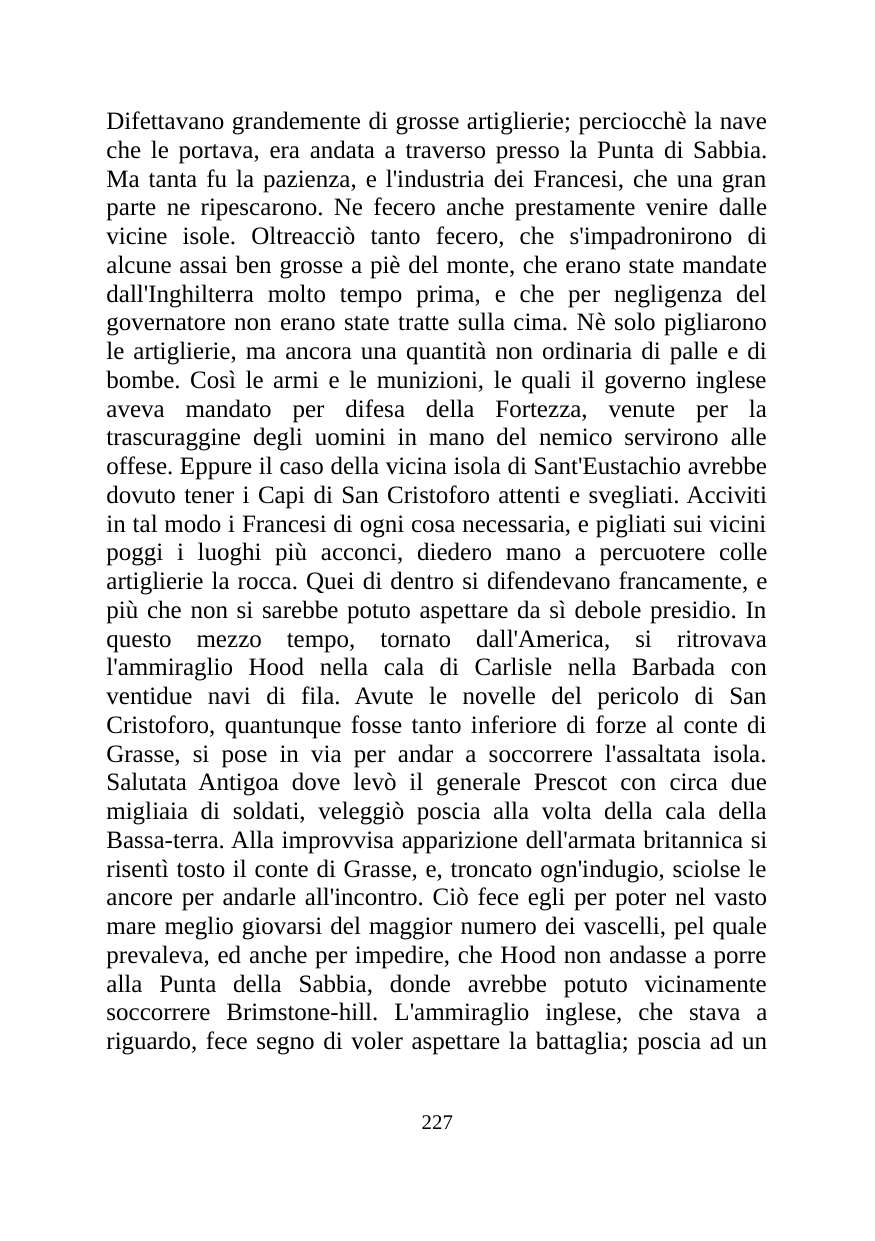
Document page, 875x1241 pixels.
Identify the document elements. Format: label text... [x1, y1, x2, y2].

text Difettavano grandemente di grosse artiglierie; perciocchè la nave che le portava, era andata a traverso presso la Punta di Sabbia. Ma tanta fu la pazienza, e l'industria dei Francesi, che una gran parte ne ripescarono. Ne fecero anche prestamente venire dalle vicine isole. Oltreacciò tanto fecero, che s'impadronirono di alcune assai ben grosse a piè del monte, che erano state mandate dall'Inghilterra molto tempo prima, e che per negligenza del governatore non erano state tratte sulla cima. Nè solo pigliarono le artiglierie, ma ancora una quantità non ordinaria di palle e di bombe. Così le armi e le munizioni, le quali il governo inglese aveva mandato per difesa della Fortezza, venute per la trascuraggine degli uomini in mano del nemico servirono alle offese. Eppure il caso della vicina isola di Sant'Eustachio avrebbe dovuto tener i Capi di San Cristoforo attenti e svegliati. Acciviti in tal modo i Francesi di ogni cosa necessaria, e pigliati sui vicini poggi i luoghi più acconci, diedero mano a percuotere colle artiglierie la rocca. Quei di dentro si difendevano francamente, e più che non si sarebbe potuto aspettare da sì debole presidio. In questo mezzo tempo, tornato dall'America, si ritrovava l'ammiraglio Hood nella cala di Carlisle nella Barbada con ventidue navi di fila. Avute le novelle del pericolo di San Cristoforo, quantunque fosse tanto inferiore di forze al conte di Grasse, si pose in via per andar a soccorrere l'assaltata isola. Salutata Antigoa dove levò il generale Prescot con circa due migliaia di soldati, veleggiò poscia alla volta della cala della Bassa-terra. Alla improvvisa apparizione dell'armata britannica si risentì tosto il conte di Grasse, e, troncato ogn'indugio, sciolse le ancore per andarle all'incontro. Ciò fece egli per poter nel vasto mare meglio giovarsi del maggior numero dei vascelli, pel quale prevaleva, ed anche per impedire, che Hood non andasse a porre alla Punta della Sabbia, donde avrebbe potuto vicinamente soccorrere Brimstone-hill. L'ammiraglio inglese, che stava a riguardo, fece segno di voler aspettare la battaglia; poscia ad un [106, 106, 768, 1055]
